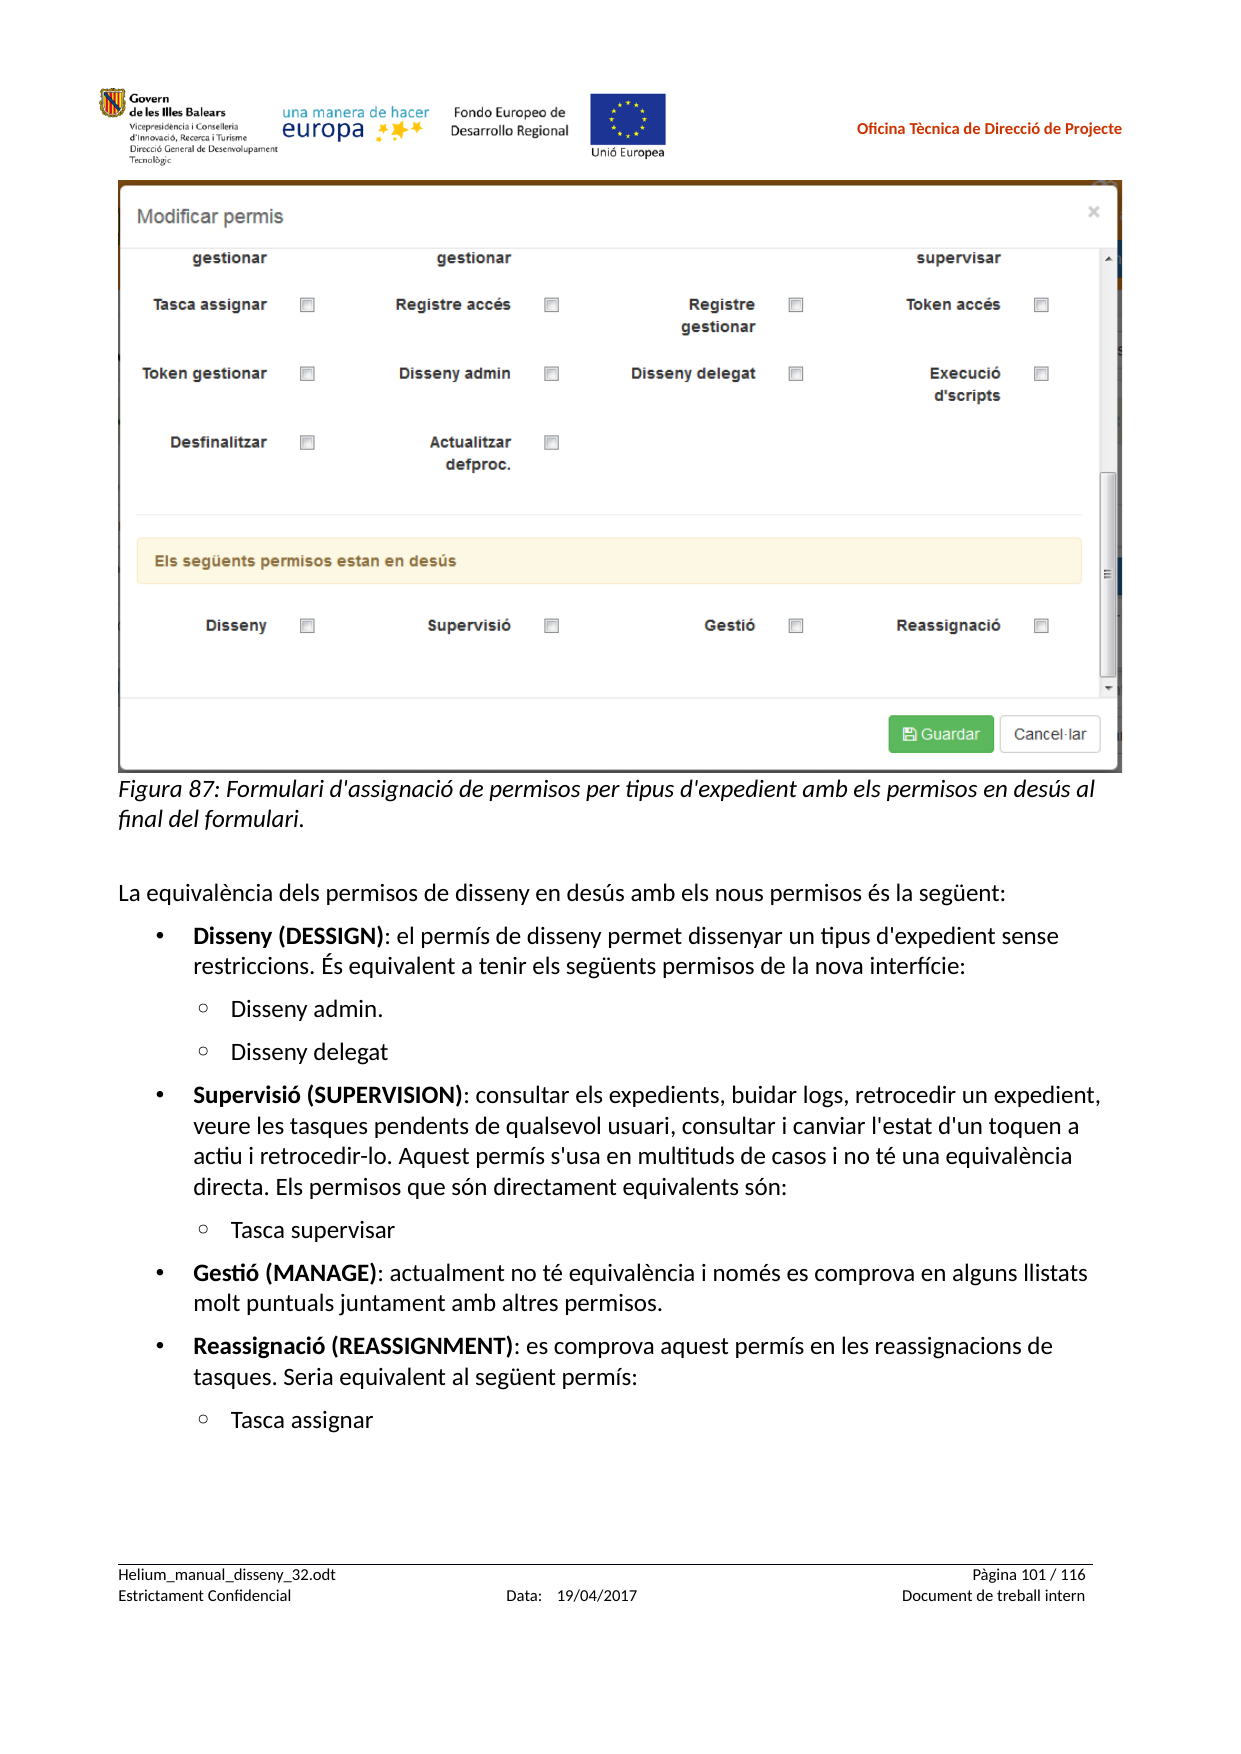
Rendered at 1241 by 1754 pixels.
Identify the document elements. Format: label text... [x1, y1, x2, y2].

picture [118, 180, 1123, 773]
list Tasca assignar [193, 1404, 1122, 1434]
list Disseny admin. [193, 993, 1122, 1024]
list Disseny (DESSIGN): el permís de disseny permet dissenyar un tipus d'expedient sense restriccions. És equivalent a tenir els següents permisos de la nova interfície: [156, 920, 1122, 981]
list Gestió (MANAGE): actualment no té equivalència i només es comprova en alguns llistats molt puntuals juntament amb altres permisos. [156, 1257, 1122, 1318]
text Figura 87: Formulari d'assignació de permisos per tipus d'expedient amb els permisos en desús al final del formulari. [118, 773, 1122, 834]
list Disseny delegat [193, 1036, 1122, 1067]
text La equivalència dels permisos de disseny en desús amb els nous permisos és la següent: [118, 877, 1122, 907]
list Supervisió (SUPERVISION): consultar els expedients, buidar logs, retrocedir un expedient, veure les tasques pendents de qualsevol usuari, consultar i canviar l'estat d'un toquen a actiu i retrocedir-lo. Aquest permís s'usa en multituds de casos i no té una equivalència directa. Els permisos que són directament equivalents són: [156, 1079, 1122, 1201]
list Reassignació (REASSIGNMENT): es comprova aquest permís en les reassignacions de tasques. Seria equivalent al següent permís: [156, 1331, 1122, 1392]
picture [99, 87, 668, 166]
list Tasca supervisar [193, 1214, 1122, 1244]
